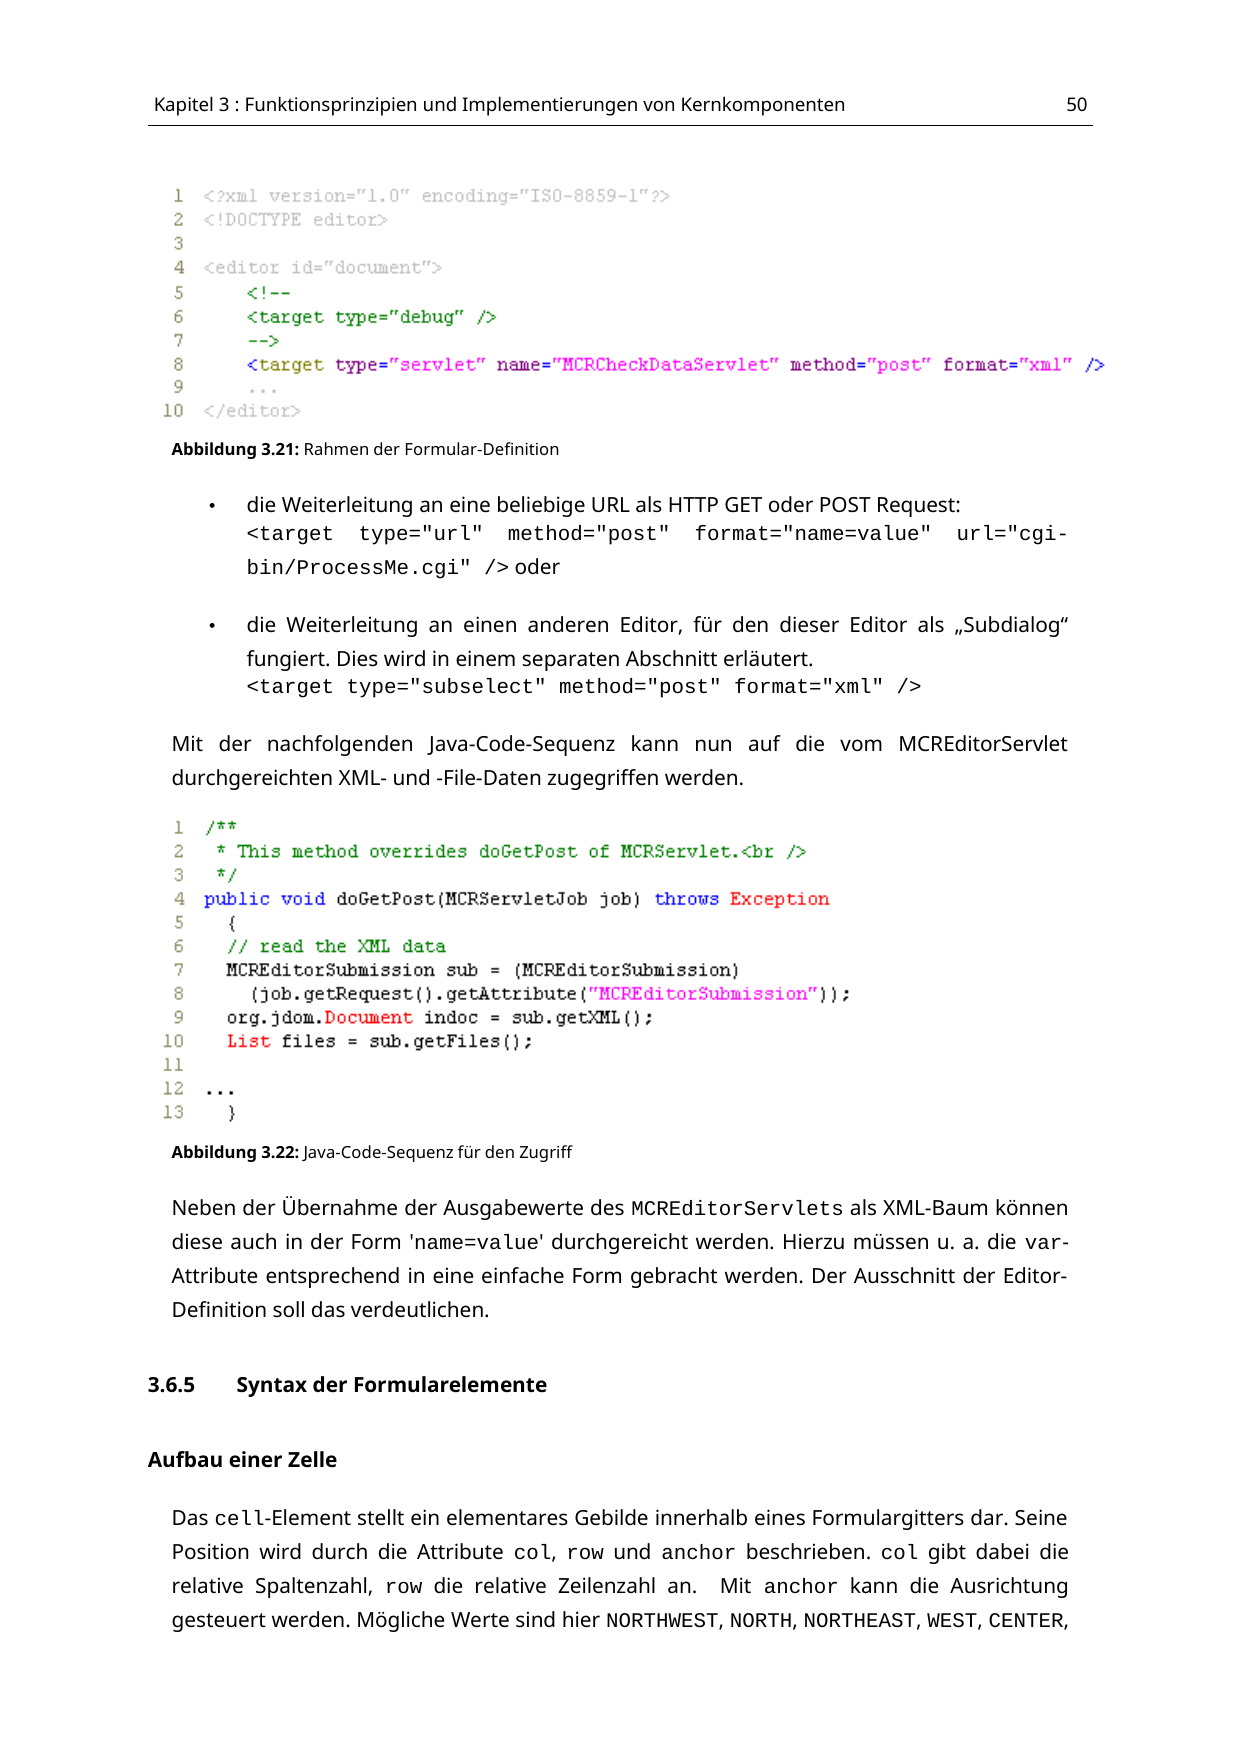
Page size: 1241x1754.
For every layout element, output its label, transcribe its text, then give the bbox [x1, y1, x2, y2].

text Mit der nachfolgenden Java-Code-Sequenz kann nun auf die vom MCREditorServlet durchgereichten XML- und -File-Daten zugegriffen werden. [171, 729, 1069, 791]
list die Weiterleitung an einen anderen Editor, für den dieser Editor als „Subdialog“ fungiert. Dies wird in einem separaten Abschnitt erläutert. <target type="subselect" method="post" format="xml" /> [209, 610, 1069, 700]
subtitle Syntax der Formularelemente [148, 1371, 1092, 1399]
list Abbildung 3.21: Rahmen der Formular-Definition [171, 422, 1096, 461]
list [209, 148, 1069, 184]
text Das cell-Element stellt ein elementares Gebilde innerhalb eines Formulargitters dar. Seine Position wird durch die Attribute col, row und anchor beschrieben. col gibt dabei die relative Spaltenzahl, row die relative Zeilenzahl an. Mit anchor kann die Ausrichtung gesteuert werden. Mögliche Werte sind hier NORTHWEST, NORTH, NORTHEAST, WEST, CENTER, [171, 1503, 1069, 1634]
text Abbildung 3.22: Java-Code-Sequenz für den Zugriff [171, 1125, 862, 1164]
list die Weiterleitung an eine beliebige URL als HTTP GET oder POST Request: <target type="url" method="post" format="name=value" url="cgi-bin/ProcessMe.cgi" /> oder [209, 461, 1069, 581]
text Neben der Übernahme der Ausgabewerte des MCREditorServlets als XML-Baum können diese auch in der Form 'name=value' durchgereicht werden. Hierzu müssen u. a. die var-Attribute entsprechend in eine einfache Form gebracht werden. Der Ausschnitt der Editor-Definition soll das verdeutlichen. [148, 821, 1069, 1324]
subtitle Aufbau einer Zelle [148, 1446, 1092, 1474]
